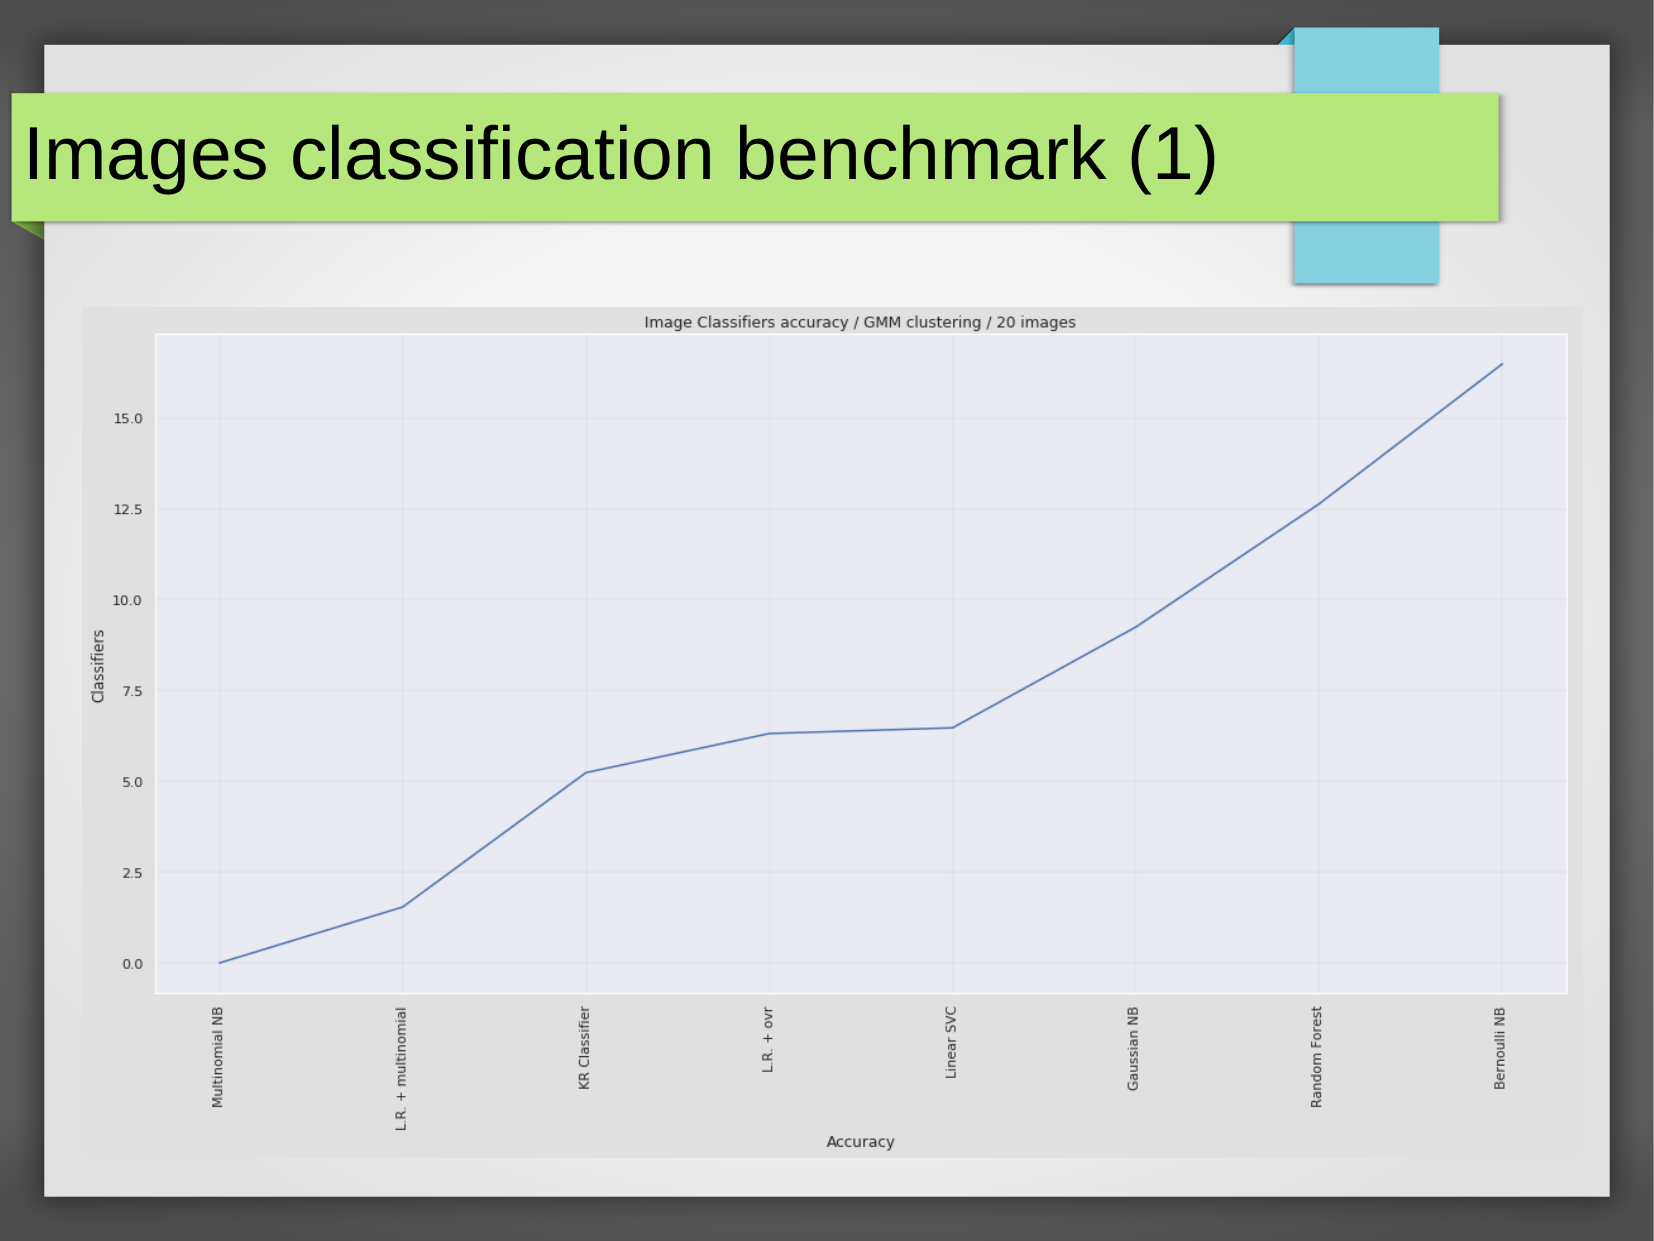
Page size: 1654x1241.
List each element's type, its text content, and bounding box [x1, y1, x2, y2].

title Images classification benchmark (1) [23, 69, 1335, 238]
picture [0, 0, 1654, 1241]
